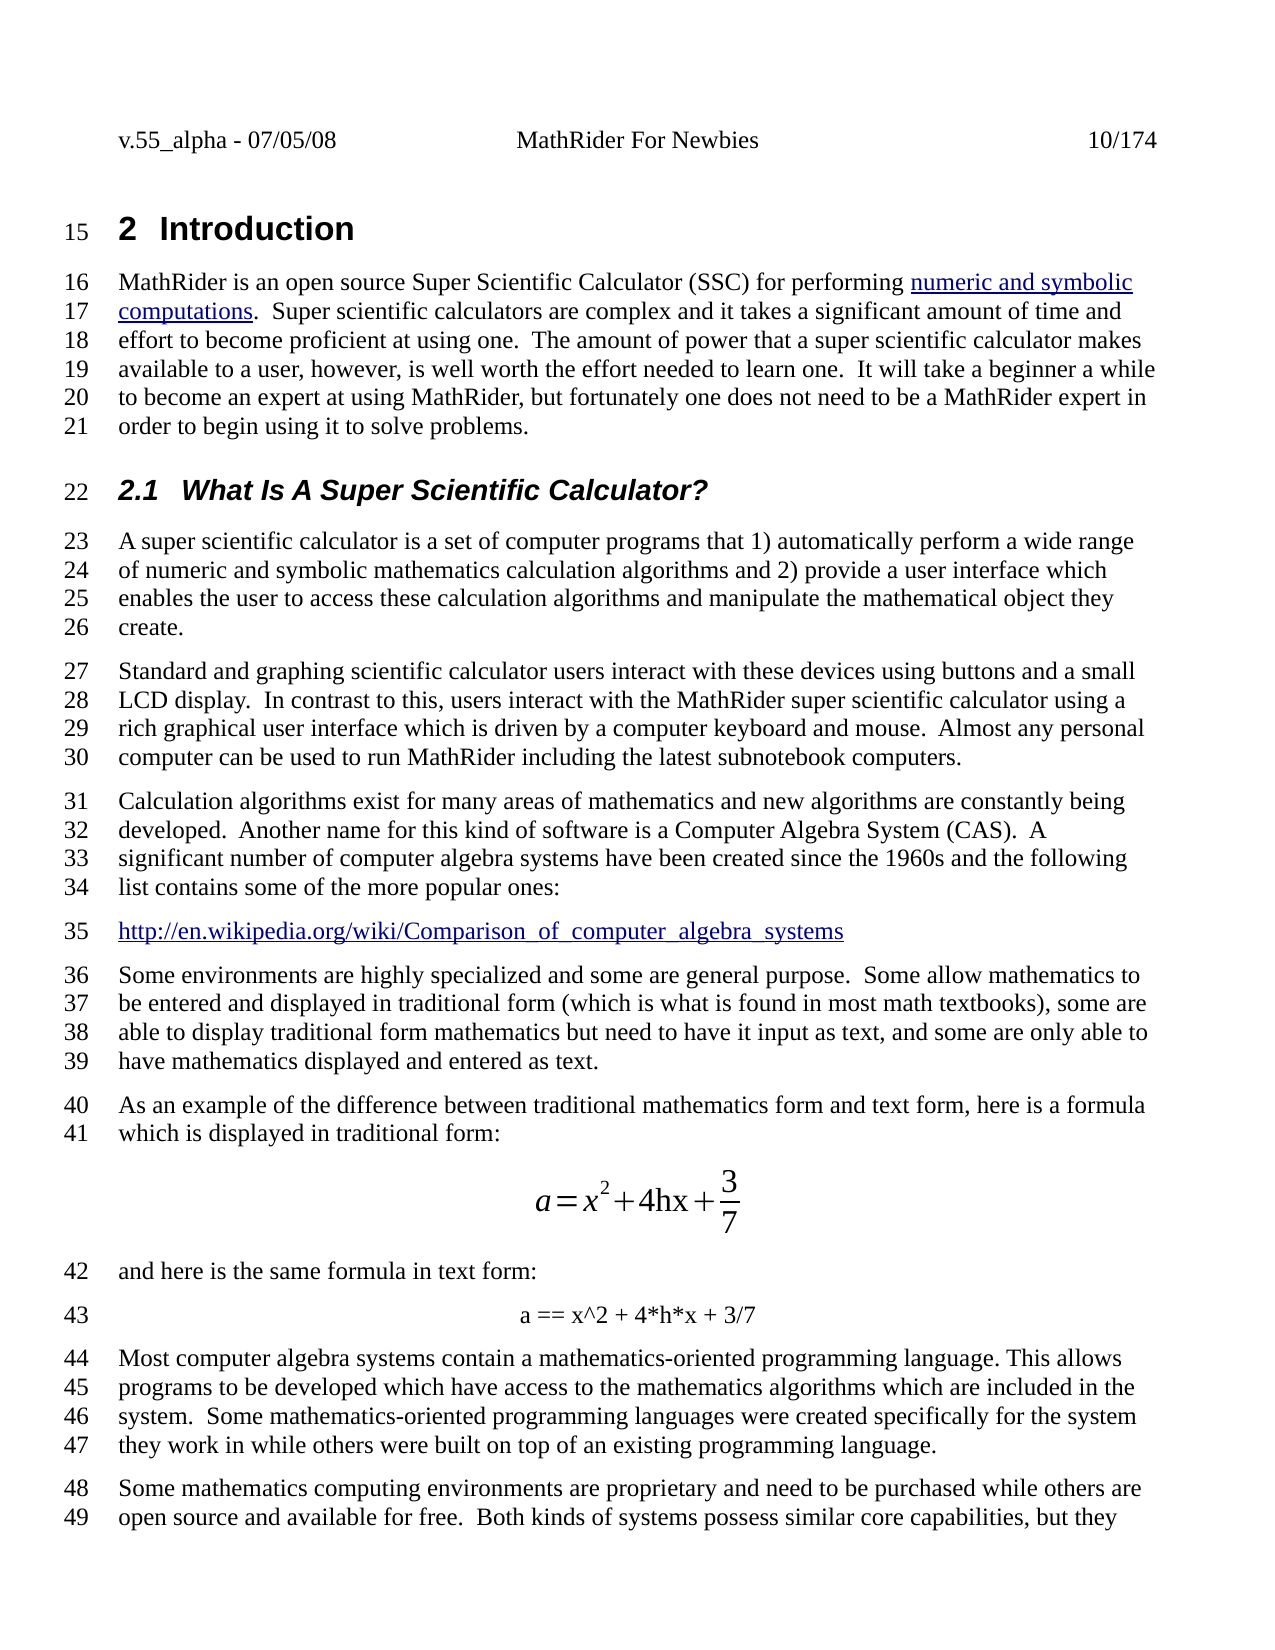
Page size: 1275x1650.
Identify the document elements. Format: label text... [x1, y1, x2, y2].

text and here is the same formula in text form: [118, 1256, 1157, 1285]
subtitle Introduction [118, 209, 1157, 247]
text Some environments are highly specialized and some are general purpose. Some allow mathematics to be entered and displayed in traditional form (which is what is found in most math textbooks), some are able to display traditional form mathematics but need to have it input as text, and some are only able to have mathematics displayed and entered as text. [118, 960, 1157, 1075]
text Standard and graphing scientific calculator users interact with these devices using buttons and a small LCD display. In contrast to this, users interact with the MathRider super scientific calculator using a rich graphical user interface which is driven by a computer keyboard and mouse. Almost any personal computer can be used to run MathRider including the latest subnotebook computers. [118, 656, 1157, 771]
text a == x^2 + 4*h*x + 3/7 [118, 1300, 1157, 1328]
text Some mathematics computing environments are proprietary and need to be purchased while others are open source and available for free. Both kinds of systems possess similar core capabilities, but they [118, 1473, 1157, 1531]
text A super scientific calculator is a set of computer programs that 1) automatically perform a wide range of numeric and symbolic mathematics calculation algorithms and 2) provide a user interface which enables the user to access these calculation algorithms and manipulate the mathematical object they create. [118, 526, 1157, 641]
text As an example of the difference between traditional mathematics form and text form, here is a formula which is displayed in traditional form: [118, 1090, 1157, 1147]
text MathRider is an open source Super Scientific Calculator (SSC) for performing numeric and symbolic computations. Super scientific calculators are complex and it takes a significant amount of time and effort to become proficient at using one. The amount of power that a super scientific calculator makes available to a user, however, is well worth the effort needed to learn one. It will take a beginner a while to become an expert at using MathRider, but fortunately one does not need to be a MathRider expert in order to begin using it to solve problems. [118, 267, 1157, 440]
subtitle What Is A Super Scientific Calculator? [118, 472, 1157, 506]
text Calculation algorithms exist for many areas of mathematics and new algorithms are constantly being developed. Another name for this kind of software is a Computer Algebra System (CAS). A significant number of computer algebra systems have been created since the 1960s and the following list contains some of the more popular ones: [118, 786, 1157, 901]
text http://en.wikipedia.org/wiki/Comparison_of_computer_algebra_systems [118, 916, 1157, 945]
text Most computer algebra systems contain a mathematics-oriented programming language. This allows programs to be developed which have access to the mathematics algorithms which are included in the system. Some mathematics-oriented programming languages were created specifically for the system they work in while others were built on top of an existing programming language. [118, 1343, 1157, 1458]
